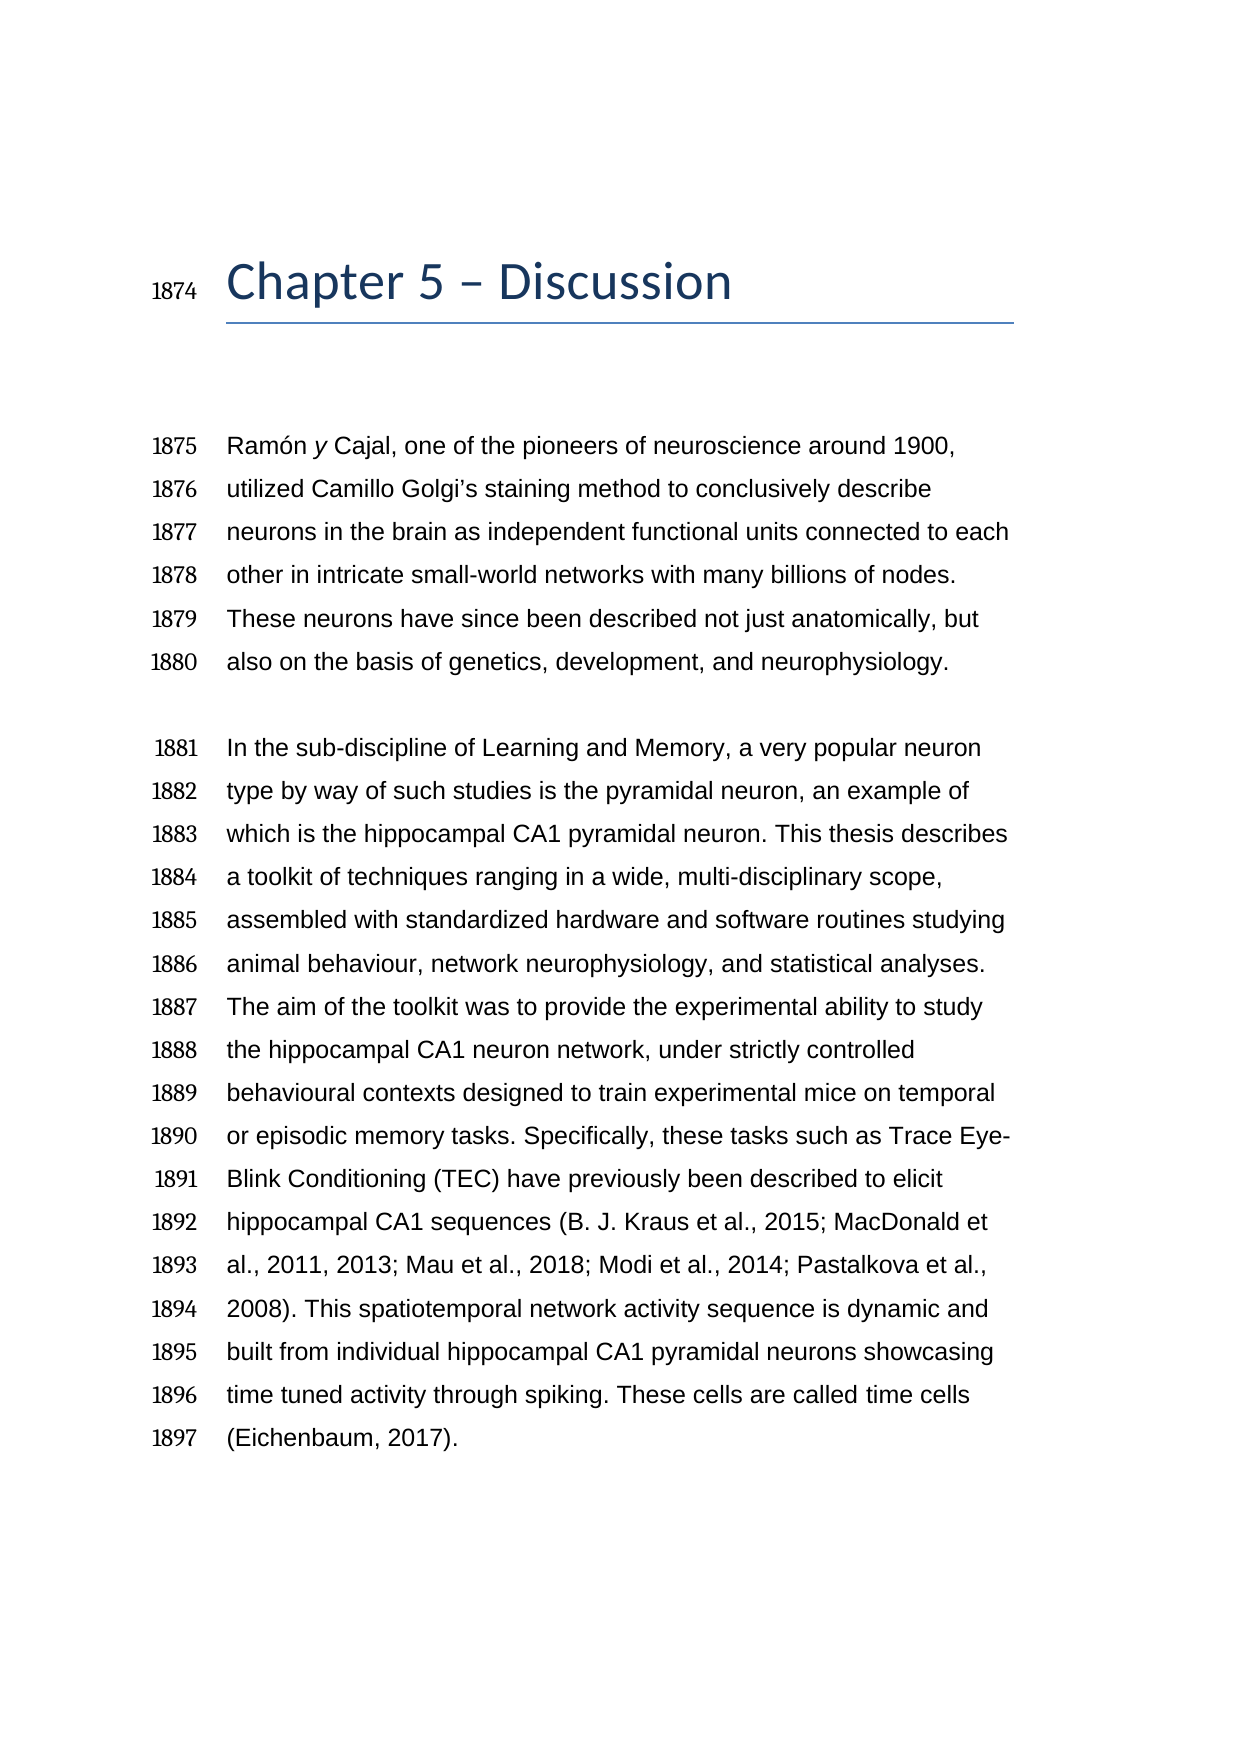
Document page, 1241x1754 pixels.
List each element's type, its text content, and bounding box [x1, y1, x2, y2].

title Chapter 5 – Discussion [226, 247, 1014, 322]
text Ramón y Cajal, one of the pioneers of neuroscience around 1900, utilized Camillo Golgi’s staining method to conclusively describe neurons in the brain as independent functional units connected to each other in intricate small-world networks with many billions of nodes. These neurons have since been described not just anatomically, but also on the basis of genetics, development, and neurophysiology. [226, 431, 1014, 676]
text The aim of the toolkit was to provide the experimental ability to study the hippocampal CA1 neuron network, under strictly controlled behavioural contexts designed to train experimental mice on temporal or episodic memory tasks. Specifically, these tasks such as Trace Eye-Blink Conditioning (TEC) have previously been described to elicit hippocampal CA1 sequences (B. J. Kraus et al., 2015; MacDonald et al., 2011, 2013; Mau et al., 2018; Modi et al., 2014; Pastalkova et al., 2008)⁠. This spatiotemporal network activity sequence is dynamic and built from individual hippocampal CA1 pyramidal neurons showcasing time tuned activity through spiking. These cells are called time cells (Eichenbaum, 2017)⁠. [226, 992, 1014, 1452]
text In the sub-discipline of Learning and Memory, a very popular neuron type by way of such studies is the pyramidal neuron, an example of which is the hippocampal CA1 pyramidal neuron. This thesis describes a toolkit of techniques ranging in a wide, multi-disciplinary scope, assembled with standardized hardware and software routines studying animal behaviour, network neurophysiology, and statistical analyses. [226, 733, 1014, 977]
